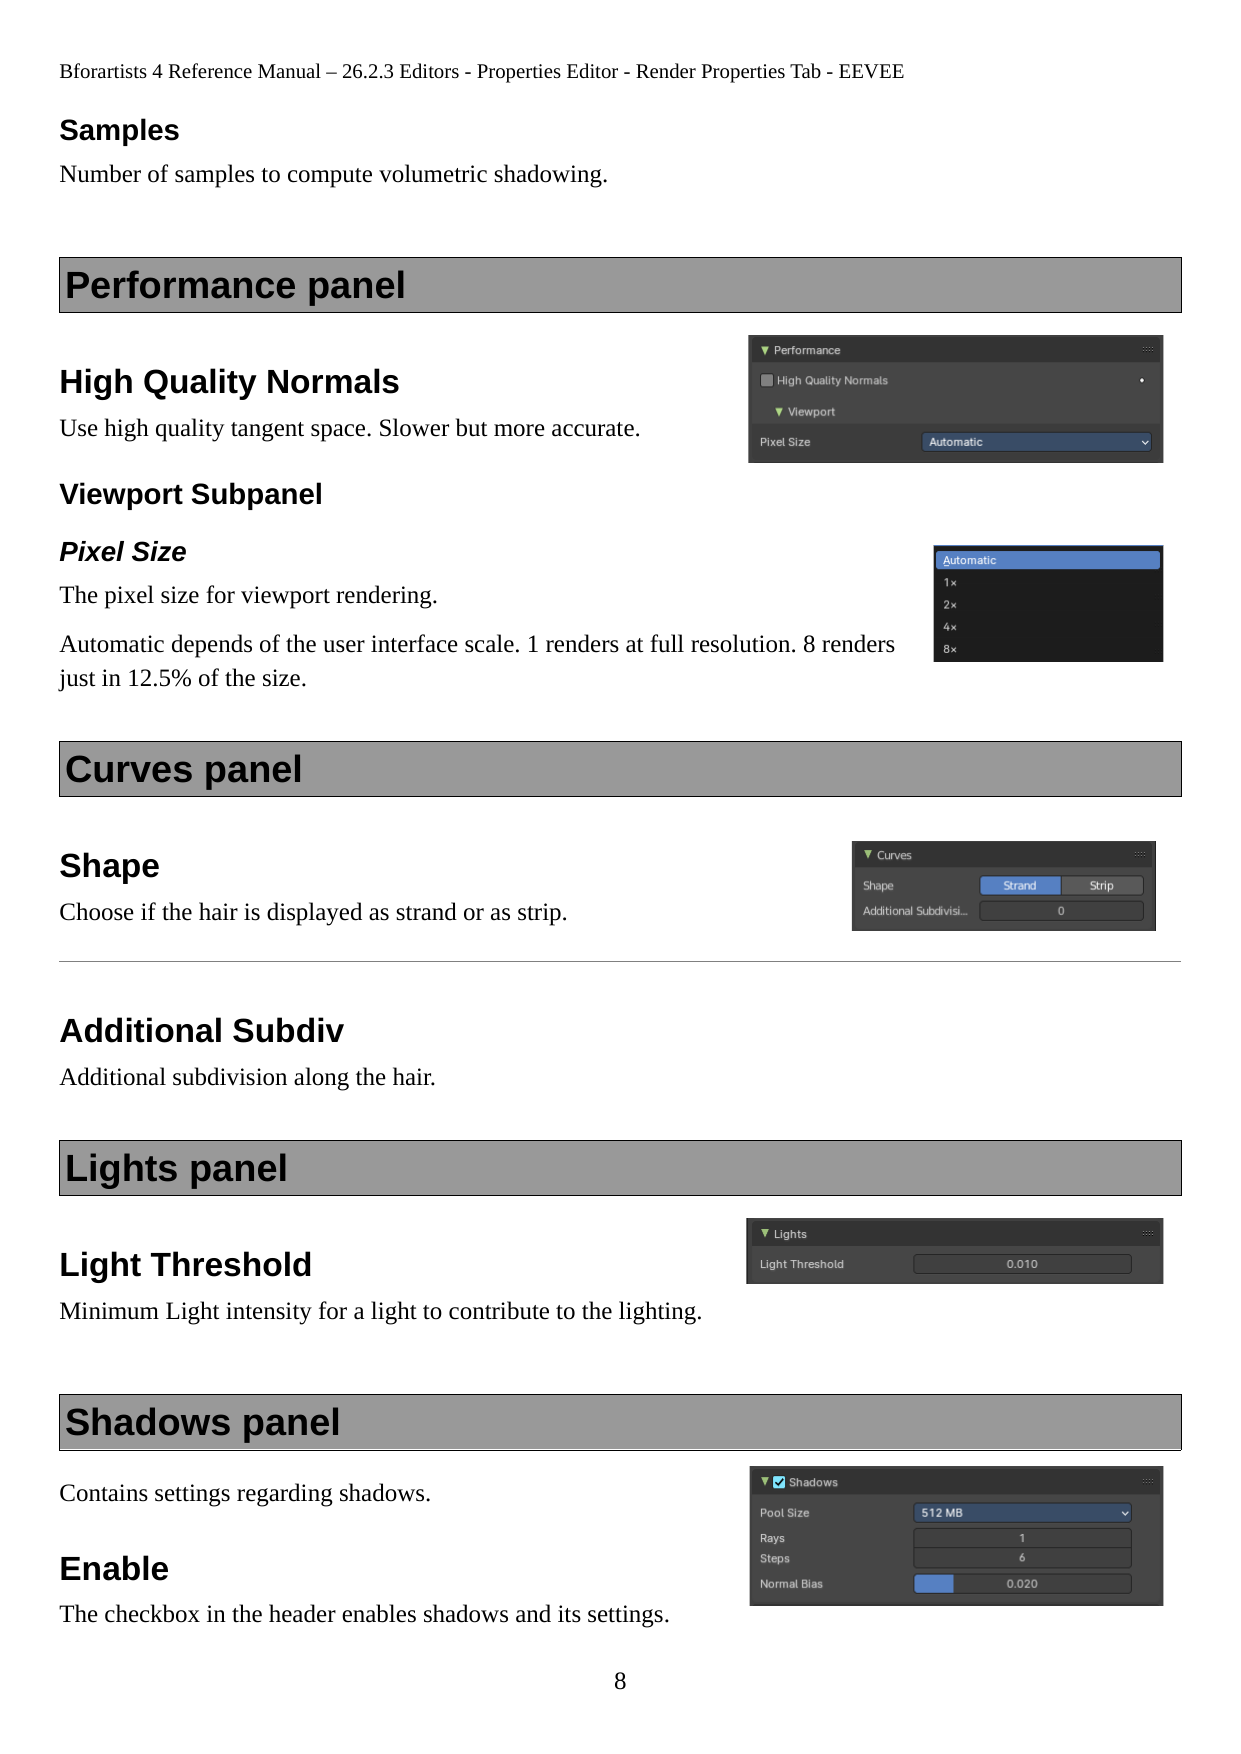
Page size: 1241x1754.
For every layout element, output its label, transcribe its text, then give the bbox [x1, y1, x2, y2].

subtitle Additional Subdiv [59, 1011, 1181, 1050]
text Automatic depends of the user interface scale. 1 renders at full resolution. 8 renders just in 12.5% of the size. [59, 629, 1181, 692]
subtitle Shape [59, 846, 851, 885]
picture [933, 545, 1164, 662]
subtitle Samples [59, 113, 1181, 146]
text Contains settings regarding shadows. [59, 1478, 749, 1507]
subtitle [1164, 362, 1181, 401]
text Use high quality tangent space. Slower but more accurate. [59, 413, 748, 442]
text Number of samples to compute volumetric shadowing. [59, 159, 1181, 188]
subtitle Viewport Subpanel [59, 477, 1181, 510]
text Choose if the hair is displayed as strand or as strip. [59, 897, 851, 926]
subtitle Light Threshold [59, 1245, 746, 1284]
text The checkbox in the header enables shadows and its settings. [59, 1599, 1181, 1628]
table_header Curves panel [60, 742, 1181, 796]
subtitle [1164, 1245, 1181, 1284]
table_header Shadows panel [60, 1395, 1181, 1449]
table_header Performance panel [60, 258, 1181, 312]
subtitle [1164, 1548, 1181, 1587]
picture [748, 335, 1164, 463]
picture [746, 1218, 1164, 1284]
text Additional subdivision along the hair. [59, 1062, 1181, 1091]
table_header Lights panel [60, 1141, 1181, 1195]
subtitle Enable [59, 1548, 749, 1587]
picture [749, 1466, 1164, 1606]
subtitle Pixel Size [59, 535, 1181, 567]
picture [851, 841, 1156, 931]
subtitle [1156, 846, 1181, 885]
subtitle High Quality Normals [59, 362, 748, 401]
text Minimum Light intensity for a light to contribute to the lighting. [59, 1296, 1181, 1325]
text The pixel size for viewport rendering. [59, 580, 933, 608]
